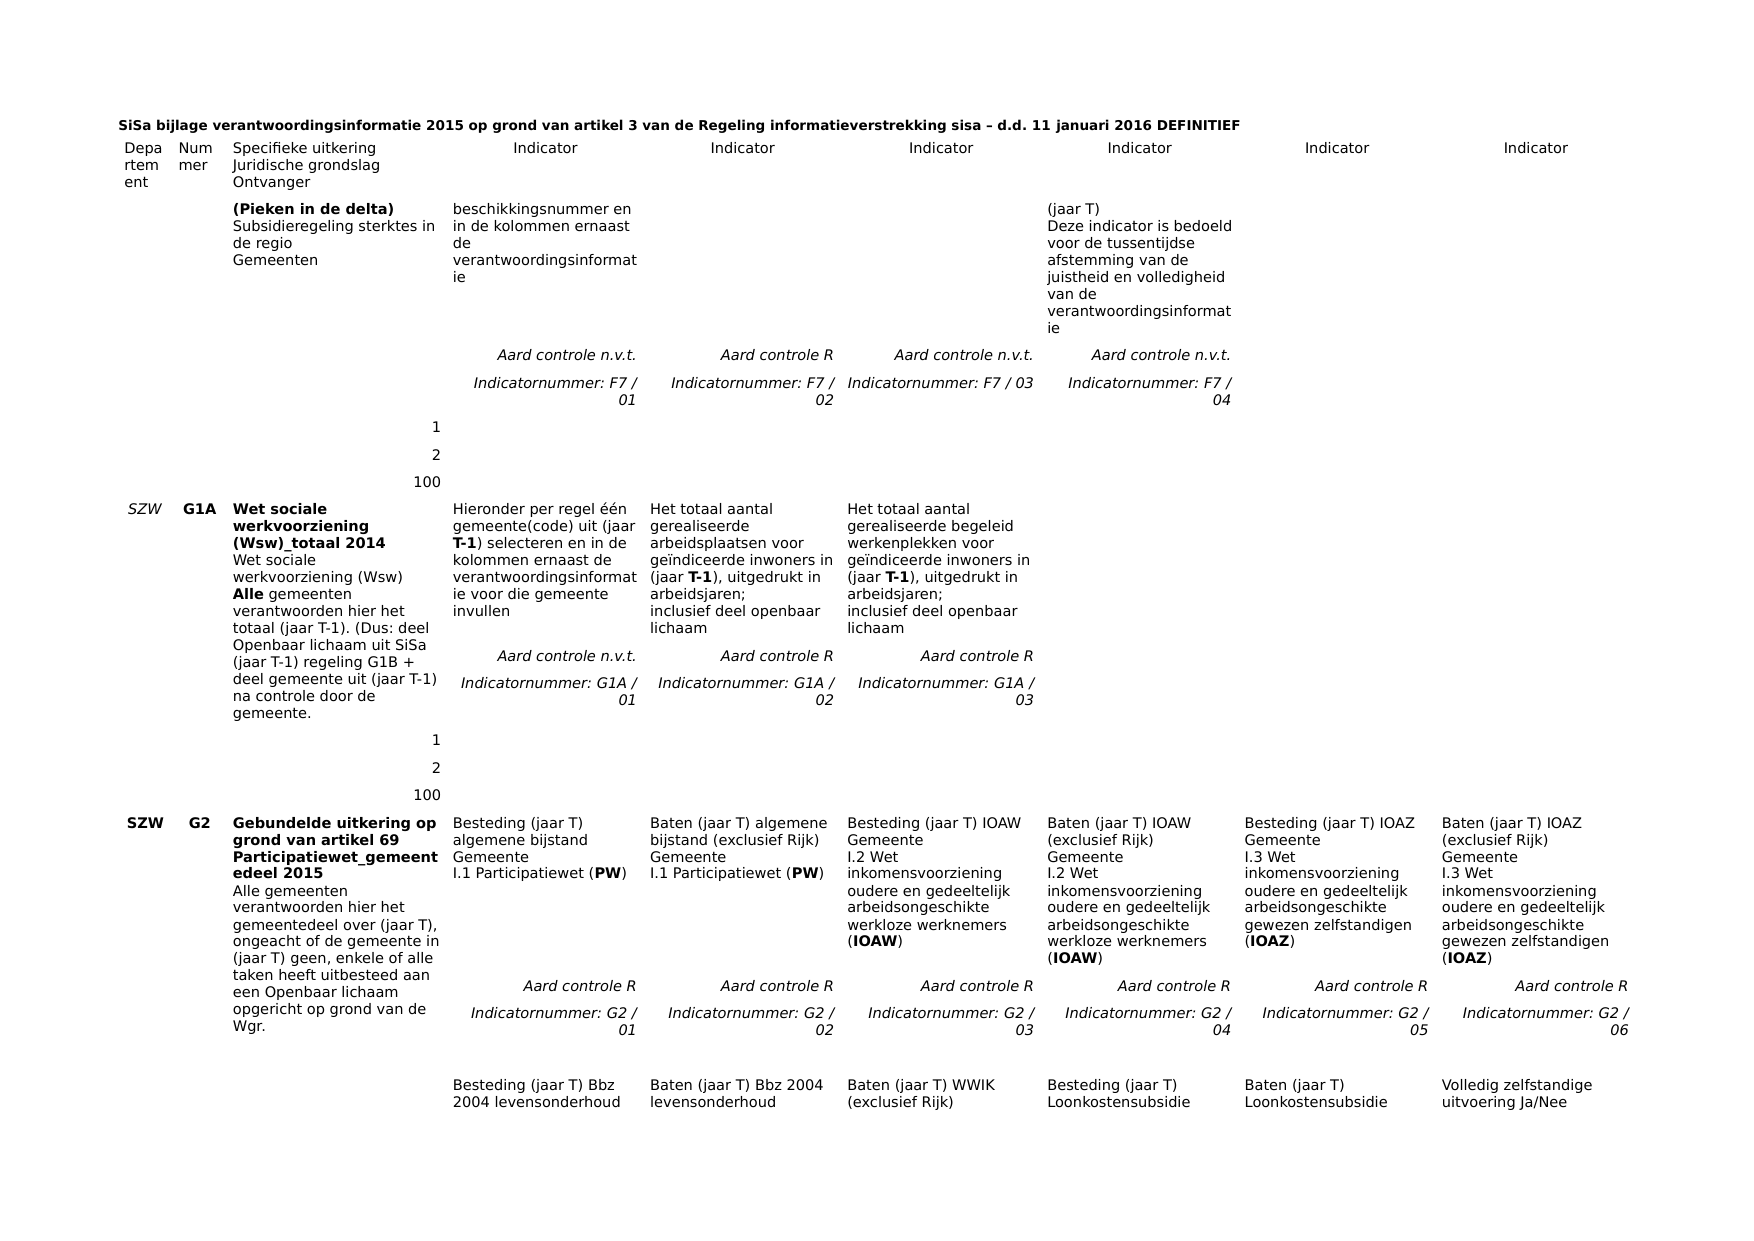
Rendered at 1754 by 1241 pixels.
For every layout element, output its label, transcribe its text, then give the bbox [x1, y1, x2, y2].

table_cell G2 [173, 810, 226, 972]
table_cell 2 [227, 442, 446, 468]
table_cell Indicator [447, 135, 643, 195]
table_cell [173, 1000, 226, 1044]
table_cell [1436, 414, 1635, 441]
table_cell Aard controle R [842, 973, 1041, 999]
table_cell [447, 783, 643, 809]
table_cell [1239, 496, 1435, 642]
table_cell (Pieken in de delta) Subsidieregeling sterktes in de regio Gemeenten [227, 196, 446, 341]
table_cell Baten (jaar T) algemene bijstand (exclusief Rijk) Gemeente I.1 Participatiewet (PW) [644, 810, 841, 972]
table_cell Indicatornummer: F7 / 03 [842, 370, 1041, 413]
table_cell [1042, 643, 1238, 669]
table_cell [173, 728, 226, 754]
table_cell [119, 1045, 172, 1071]
table_cell [1436, 1045, 1635, 1071]
table_cell Indicatornummer: G2 / 04 [1042, 1000, 1238, 1044]
table_cell [842, 1045, 1041, 1071]
table_cell [119, 196, 172, 341]
table_cell Specifieke uitkering Juridische grondslag Ontvanger [227, 135, 446, 195]
table_cell [1042, 414, 1238, 441]
table_cell Besteding (jaar T) IOAW Gemeente I.2 Wet inkomensvoorziening oudere en gedeeltelijk arbeidsongeschikte werkloze werknemers (IOAW) [842, 810, 1041, 972]
table_cell [1436, 496, 1635, 642]
table_cell [1239, 728, 1435, 754]
table_cell [1239, 643, 1435, 669]
table_cell [119, 469, 172, 495]
table_cell SZW [119, 810, 172, 972]
table_cell [119, 370, 172, 413]
table_cell [842, 755, 1041, 781]
table_cell Baten (jaar T) IOAZ (exclusief Rijk) Gemeente I.3 Wet inkomensvoorziening oudere en gedeeltelijk arbeidsongeschikte gewezen zelfstandigen (IOAZ) [1436, 810, 1635, 972]
table_cell Aard controle R [644, 973, 841, 999]
table_cell Aard controle R [447, 973, 643, 999]
table_cell [447, 1045, 643, 1071]
table_cell Indicatornummer: F7 / 02 [644, 370, 841, 413]
table_cell Besteding (jaar T) algemene bijstand Gemeente I.1 Participatiewet (PW) [447, 810, 643, 972]
table_cell [447, 414, 643, 441]
table_cell [644, 783, 841, 809]
table_cell [447, 728, 643, 754]
table_cell Indicator [842, 135, 1041, 195]
table_cell [842, 469, 1041, 495]
table_cell [1436, 343, 1635, 369]
table_cell [1239, 783, 1435, 809]
table_cell Indicatornummer: G1A / 02 [644, 670, 841, 727]
table_cell [1436, 728, 1635, 754]
table_cell [227, 370, 446, 413]
table_cell Aard controle R [644, 643, 841, 669]
table_cell [173, 1072, 226, 1116]
table_cell [119, 414, 172, 441]
table_cell [644, 755, 841, 781]
table_cell [644, 414, 841, 441]
table_cell [173, 442, 226, 468]
table_cell [447, 469, 643, 495]
table_cell [1042, 728, 1238, 754]
table_cell (jaar T) Deze indicator is bedoeld voor de tussentijdse afstemming van de juistheid en volledigheid van de verantwoordingsinformatie [1042, 196, 1238, 341]
table_cell Indicatornummer: G1A / 01 [447, 670, 643, 727]
table_cell [119, 1072, 172, 1116]
table_cell [1042, 670, 1238, 727]
table_cell [1239, 370, 1435, 413]
table_cell [1042, 783, 1238, 809]
table_cell Indicatornummer: G2 / 01 [447, 1000, 643, 1044]
table_cell Aard controle R [1042, 973, 1238, 999]
table_cell 100 [227, 783, 446, 809]
table_cell [1436, 442, 1635, 468]
table_cell [173, 973, 226, 999]
table_cell [173, 643, 226, 669]
table_cell Indicatornummer: F7 / 01 [447, 370, 643, 413]
table_cell Aard controle n.v.t. [447, 343, 643, 369]
table_cell [173, 370, 226, 413]
table_cell [644, 442, 841, 468]
table_cell Baten (jaar T) IOAW (exclusief Rijk) Gemeente I.2 Wet inkomensvoorziening oudere en gedeeltelijk arbeidsongeschikte werkloze werknemers (IOAW) [1042, 810, 1238, 972]
table_cell [644, 196, 841, 341]
table_cell [173, 196, 226, 341]
table_cell beschikkingsnummer en in de kolommen ernaast de verantwoordingsinformatie [447, 196, 643, 341]
table_cell [173, 755, 226, 781]
table_cell [842, 414, 1041, 441]
table_cell Aard controle n.v.t. [1042, 343, 1238, 369]
table_cell Volledig zelfstandige uitvoering Ja/Nee [1436, 1072, 1635, 1116]
table_cell Aard controle R [1436, 973, 1635, 999]
table_cell 1 [227, 728, 446, 754]
table_cell Wet sociale werkvoorziening (Wsw)_totaal 2014 Wet sociale werkvoorziening (Wsw) Alle gemeenten verantwoorden hier het totaal (jaar T-1). (Dus: deel Openbaar lichaam uit SiSa (jaar T-1) regeling G1B + deel gemeente uit (jaar T-1) na controle door de gemeente. [227, 496, 446, 727]
table_cell [1042, 469, 1238, 495]
table_cell [173, 469, 226, 495]
table_cell [1436, 196, 1635, 341]
table_cell [1042, 442, 1238, 468]
table_cell [227, 343, 446, 369]
table_cell [1042, 496, 1238, 642]
table_cell [644, 469, 841, 495]
table_cell Baten (jaar T) Bbz 2004 levensonderhoud [644, 1072, 841, 1116]
table_cell Aard controle R [842, 643, 1041, 669]
table_cell [1239, 442, 1435, 468]
table_cell Aard controle n.v.t. [447, 643, 643, 669]
table_cell [119, 442, 172, 468]
table_cell [119, 755, 172, 781]
table_cell [173, 343, 226, 369]
table_cell [1436, 755, 1635, 781]
table_cell Indicatornummer: G2 / 02 [644, 1000, 841, 1044]
table_cell [173, 414, 226, 441]
table_cell [1239, 755, 1435, 781]
table_cell [1436, 643, 1635, 669]
table_cell 2 [227, 755, 446, 781]
table_header SiSa bijlage verantwoordingsinformatie 2015 op grond van artikel 3 van de Regeling informatieverstrekking sisa – d.d. 11 januari 2016 DEFINITIEF [118, 118, 1636, 134]
table_cell [1436, 370, 1635, 413]
table_cell [842, 728, 1041, 754]
table_cell Besteding (jaar T) Loonkostensubsidie [1042, 1072, 1238, 1116]
table_cell Aard controle R [1239, 973, 1435, 999]
table_cell [119, 728, 172, 754]
table_cell Indicatornummer: G2 / 06 [1436, 1000, 1635, 1044]
table_cell Indicatornummer: G2 / 03 [842, 1000, 1041, 1044]
table_cell [842, 196, 1041, 341]
table_cell [1239, 343, 1435, 369]
table_cell [119, 973, 172, 999]
table_cell Besteding (jaar T) IOAZ Gemeente I.3 Wet inkomensvoorziening oudere en gedeeltelijk arbeidsongeschikte gewezen zelfstandigen (IOAZ) [1239, 810, 1435, 972]
table_cell [447, 755, 643, 781]
table_cell Departement [119, 135, 172, 195]
table_cell [1239, 469, 1435, 495]
table_cell Aard controle R [644, 343, 841, 369]
table_cell [842, 783, 1041, 809]
table_cell 1 [227, 414, 446, 441]
table_cell Indicatornummer: G2 / 05 [1239, 1000, 1435, 1044]
table_cell [1042, 755, 1238, 781]
table_cell 100 [227, 469, 446, 495]
table_cell Indicator [644, 135, 841, 195]
table_cell [842, 442, 1041, 468]
table_cell [119, 343, 172, 369]
table_cell Het totaal aantal gerealiseerde arbeidsplaatsen voor geïndiceerde inwoners in (jaar T-1), uitgedrukt in arbeidsjaren; inclusief deel openbaar lichaam [644, 496, 841, 642]
table_cell Indicatornummer: F7 / 04 [1042, 370, 1238, 413]
table_cell [119, 1000, 172, 1044]
table_cell [173, 783, 226, 809]
table_cell [1042, 1045, 1238, 1071]
table_cell Aard controle n.v.t. [842, 343, 1041, 369]
table_cell [173, 670, 226, 727]
table_cell SZW [119, 496, 172, 642]
table_cell [119, 783, 172, 809]
table_cell Baten (jaar T) Loonkostensubsidie [1239, 1072, 1435, 1116]
table_cell Indicator [1239, 135, 1435, 195]
table_cell Indicator [1436, 135, 1635, 195]
table_cell [119, 643, 172, 669]
table_cell Gebundelde uitkering op grond van artikel 69 Participatiewet_gemeentedeel 2015 Alle gemeenten verantwoorden hier het gemeentedeel over (jaar T), ongeacht of de gemeente in (jaar T) geen, enkele of alle taken heeft uitbesteed aan een Openbaar lichaam opgericht op grond van de Wgr. [227, 810, 446, 1116]
table_cell Het totaal aantal gerealiseerde begeleid werkenplekken voor geïndiceerde inwoners in (jaar T-1), uitgedrukt in arbeidsjaren; inclusief deel openbaar lichaam [842, 496, 1041, 642]
table_cell [173, 1045, 226, 1071]
table_cell [1239, 670, 1435, 727]
table_cell [644, 728, 841, 754]
table_cell Indicator [1042, 135, 1238, 195]
table_cell Besteding (jaar T) Bbz 2004 levensonderhoud [447, 1072, 643, 1116]
table_cell Hieronder per regel één gemeente(code) uit (jaar T-1) selecteren en in de kolommen ernaast de verantwoordingsinformatie voor die gemeente invullen [447, 496, 643, 642]
table_cell [1239, 414, 1435, 441]
table_cell [1239, 1045, 1435, 1071]
table_cell [644, 1045, 841, 1071]
table_cell [1436, 783, 1635, 809]
table_cell [1436, 469, 1635, 495]
table_cell G1A [173, 496, 226, 642]
table_cell [447, 442, 643, 468]
table_cell [1239, 196, 1435, 341]
table_cell [119, 670, 172, 727]
table_cell [1436, 670, 1635, 727]
table_cell Baten (jaar T) WWIK (exclusief Rijk) [842, 1072, 1041, 1116]
table_cell Nummer [173, 135, 226, 195]
table_cell Indicatornummer: G1A / 03 [842, 670, 1041, 727]
